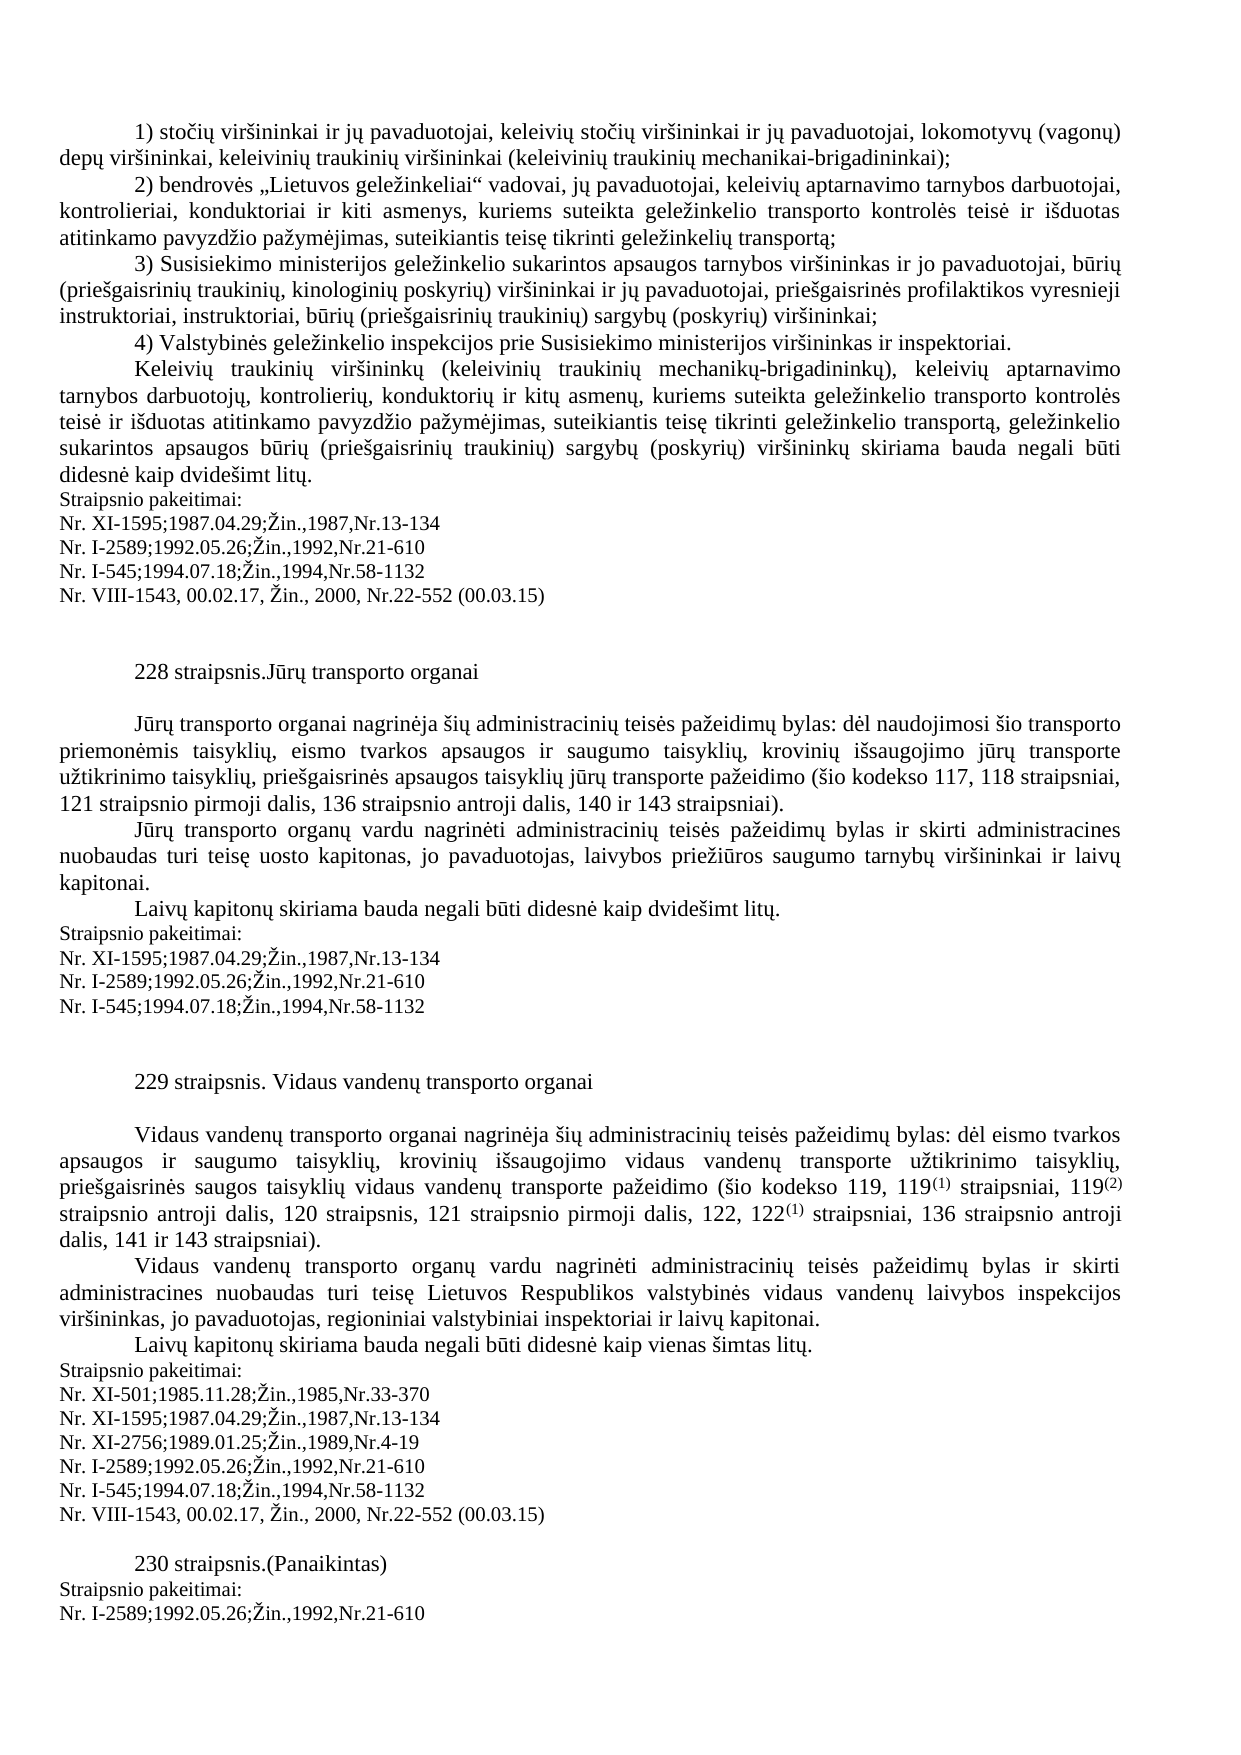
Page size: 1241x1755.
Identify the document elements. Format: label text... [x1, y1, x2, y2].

text Nr. VIII-1543, 00.02.17, Žin., 2000, Nr.22-552 (00.03.15) [59, 583, 1122, 607]
text Nr. I-545;1994.07.18;Žin.,1994,Nr.58-1132 [59, 559, 1122, 583]
text Laivų kapitonų skiriama bauda negali būti didesnė kaip vienas šimtas litų. [59, 1332, 1122, 1358]
text 228 straipsnis.Jūrų transporto organai [59, 658, 1122, 684]
text 230 straipsnis.(Panaikintas) [59, 1550, 1122, 1577]
text 229 straipsnis. Vidaus vandenų transporto organai [59, 1068, 1122, 1094]
text Vidaus vandenų transporto organų vardu nagrinėti administracinių teisės pažeidimų bylas ir skirti administracines nuobaudas turi teisę Lietuvos Respublikos valstybinės vidaus vandenų laivybos inspekcijos viršininkas, jo pavaduotojas, regioniniai valstybiniai inspektoriai ir laivų kapitonai. [59, 1252, 1122, 1332]
text Nr. XI-2756;1989.01.25;Žin.,1989,Nr.4-19 [59, 1430, 1122, 1454]
text Nr. I-2589;1992.05.26;Žin.,1992,Nr.21-610 [59, 1601, 1122, 1625]
text Nr. XI-1595;1987.04.29;Žin.,1987,Nr.13-134 [59, 1406, 1122, 1430]
text Nr. VIII-1543, 00.02.17, Žin., 2000, Nr.22-552 (00.03.15) [59, 1502, 1122, 1526]
text Straipsnio pakeitimai: [59, 1358, 1122, 1382]
text Laivų kapitonų skiriama bauda negali būti didesnė kaip dvidešimt litų. [59, 895, 1122, 921]
text 2) bendrovės „Lietuvos geležinkeliai“ vadovai, jų pavaduotojai, keleivių aptarnavimo tarnybos darbuotojai, kontrolieriai, konduktoriai ir kiti asmenys, kuriems suteikta geležinkelio transporto kontrolės teisė ir išduotas atitinkamo pavyzdžio pažymėjimas, suteikiantis teisę tikrinti geležinkelių transportą; [59, 171, 1122, 250]
text Nr. XI-1595;1987.04.29;Žin.,1987,Nr.13-134 [59, 511, 1122, 535]
text 1) stočių viršininkai ir jų pavaduotojai, keleivių stočių viršininkai ir jų pavaduotojai, lokomotyvų (vagonų) depų viršininkai, keleivinių traukinių viršininkai (keleivinių traukinių mechanikai-brigadininkai); [59, 118, 1122, 171]
text Nr. I-545;1994.07.18;Žin.,1994,Nr.58-1132 [59, 1478, 1122, 1502]
text Keleivių traukinių viršininkų (keleivinių traukinių mechanikų-brigadininkų), keleivių aptarnavimo tarnybos darbuotojų, kontrolierių, konduktorių ir kitų asmenų, kuriems suteikta geležinkelio transporto kontrolės teisė ir išduotas atitinkamo pavyzdžio pažymėjimas, suteikiantis teisę tikrinti geležinkelio transportą, geležinkelio sukarintos apsaugos būrių (priešgaisrinių traukinių) sargybų (poskyrių) viršininkų skiriama bauda negali būti didesnė kaip dvidešimt litų. [59, 355, 1122, 487]
text Straipsnio pakeitimai: [59, 1577, 1122, 1601]
text Jūrų transporto organai nagrinėja šių administracinių teisės pažeidimų bylas: dėl naudojimosi šio transporto priemonėmis taisyklių, eismo tvarkos apsaugos ir saugumo taisyklių, krovinių išsaugojimo jūrų transporte užtikrinimo taisyklių, priešgaisrinės apsaugos taisyklių jūrų transporte pažeidimo (šio kodekso 117, 118 straipsniai, 121 straipsnio pirmoji dalis, 136 straipsnio antroji dalis, 140 ir 143 straipsniai). [59, 711, 1122, 816]
text Straipsnio pakeitimai: [59, 921, 1122, 945]
text 3) Susisiekimo ministerijos geležinkelio sukarintos apsaugos tarnybos viršininkas ir jo pavaduotojai, būrių (priešgaisrinių traukinių, kinologinių poskyrių) viršininkai ir jų pavaduotojai, priešgaisrinės profilaktikos vyresnieji instruktoriai, instruktoriai, būrių (priešgaisrinių traukinių) sargybų (poskyrių) viršininkai; [59, 250, 1122, 329]
text Nr. I-545;1994.07.18;Žin.,1994,Nr.58-1132 [59, 993, 1122, 1018]
text Nr. XI-501;1985.11.28;Žin.,1985,Nr.33-370 [59, 1382, 1122, 1406]
text Jūrų transporto organų vardu nagrinėti administracinių teisės pažeidimų bylas ir skirti administracines nuobaudas turi teisę uosto kapitonas, jo pavaduotojas, laivybos priežiūros saugumo tarnybų viršininkai ir laivų kapitonai. [59, 816, 1122, 895]
text Nr. I-2589;1992.05.26;Žin.,1992,Nr.21-610 [59, 1454, 1122, 1478]
text 4) Valstybinės geležinkelio inspekcijos prie Susisiekimo ministerijos viršininkas ir inspektoriai. [59, 329, 1122, 355]
text Straipsnio pakeitimai: [59, 487, 1122, 511]
text Nr. I-2589;1992.05.26;Žin.,1992,Nr.21-610 [59, 535, 1122, 559]
text Vidaus vandenų transporto organai nagrinėja šių administracinių teisės pažeidimų bylas: dėl eismo tvarkos apsaugos ir saugumo taisyklių, krovinių išsaugojimo vidaus vandenų transporte užtikrinimo taisyklių, priešgaisrinės saugos taisyklių vidaus vandenų transporte pažeidimo (šio kodekso 119, 119(1) straipsniai, 119(2) straipsnio antroji dalis, 120 straipsnis, 121 straipsnio pirmoji dalis, 122, 122(1) straipsniai, 136 straipsnio antroji dalis, 141 ir 143 straipsniai). [59, 1121, 1122, 1252]
text Nr. XI-1595;1987.04.29;Žin.,1987,Nr.13-134 [59, 945, 1122, 969]
text Nr. I-2589;1992.05.26;Žin.,1992,Nr.21-610 [59, 969, 1122, 993]
